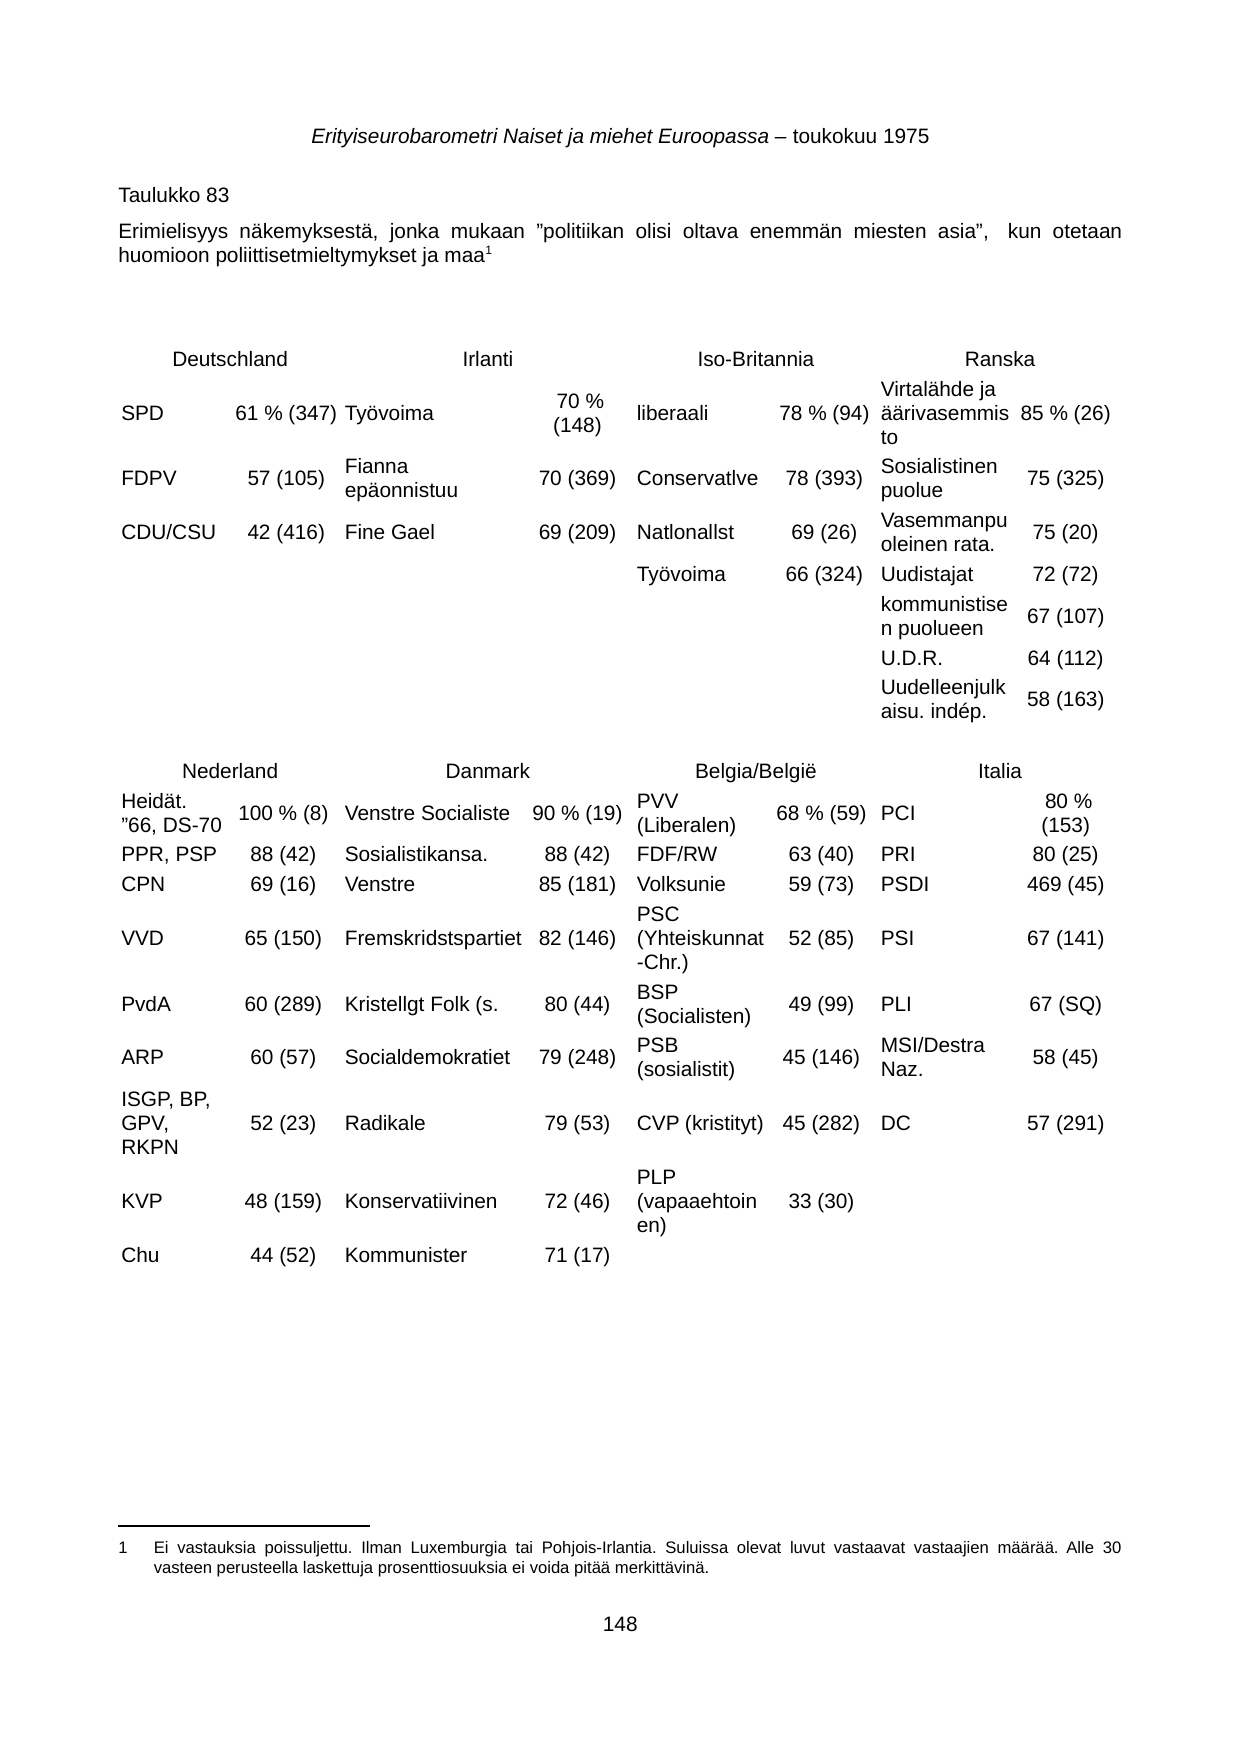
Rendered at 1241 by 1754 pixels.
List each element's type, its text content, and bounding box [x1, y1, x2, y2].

table_cell 66 (324) [771, 559, 878, 589]
table_cell 85 % (26) [1015, 374, 1122, 451]
table_cell Uudistajat [878, 559, 1015, 589]
table_cell 90 % (19) [527, 786, 634, 839]
table_cell PVV (Liberalen) [634, 786, 771, 839]
table_cell Konservatiivinen [342, 1162, 527, 1239]
table_cell [527, 559, 634, 589]
table_cell [527, 726, 634, 756]
table_cell Fremskridstspartiet [342, 899, 527, 977]
table_cell [771, 643, 878, 672]
table_cell [342, 589, 527, 642]
table_cell 88 (42) [527, 839, 634, 869]
table_header Ranska [878, 344, 1122, 374]
table_cell 48 (159) [230, 1162, 342, 1239]
table_cell [771, 726, 878, 756]
table_cell Vasemmanpuoleinen rata. [878, 505, 1015, 559]
table_cell [634, 1240, 771, 1269]
table_cell 58 (163) [1015, 672, 1122, 726]
table_cell 52 (85) [771, 899, 878, 977]
table_cell [771, 672, 878, 726]
table_cell Nederland [118, 756, 342, 786]
table_cell 60 (289) [230, 977, 342, 1030]
table_cell Chu [118, 1240, 230, 1269]
table_header Deutschland [118, 344, 342, 374]
table_cell Kristellgt Folk (s. [342, 977, 527, 1030]
table_cell [878, 1269, 1015, 1299]
table_cell U.D.R. [878, 643, 1015, 672]
table_cell 72 (46) [527, 1162, 634, 1239]
table_cell PSB (sosialistit) [634, 1030, 771, 1084]
table_cell Socialdemokratiet [342, 1030, 527, 1084]
table_cell 69 (26) [771, 505, 878, 559]
table_cell FDPV [118, 451, 230, 505]
table_cell MSI/Destra Naz. [878, 1030, 1015, 1084]
table_cell Työvoima [634, 559, 771, 589]
table_cell 67 (141) [1015, 899, 1122, 977]
table_cell [527, 643, 634, 672]
table_cell ISGP, BP, GPV, RKPN [118, 1084, 230, 1162]
table_cell 78 (393) [771, 451, 878, 505]
table_cell [230, 589, 342, 642]
table_cell Kommunister [342, 1240, 527, 1269]
text Ei vastauksia poissuljettu. Ilman Luxemburgia tai Pohjois-Irlantia. Suluissa olevat luvut vastaavat vastaajien määrää. Alle 30 vasteen perusteella laskettuja prosenttiosuuksia ei voida pitää merkittävinä. [118, 1538, 1122, 1577]
table_cell 75 (20) [1015, 505, 1122, 559]
table_cell [230, 643, 342, 672]
table_cell PLI [878, 977, 1015, 1030]
table_header Iso-Britannia [634, 344, 878, 374]
table_cell 60 (57) [230, 1030, 342, 1084]
table_cell 64 (112) [1015, 643, 1122, 672]
table_cell Venstre Socialiste [342, 786, 527, 839]
table_cell ARP [118, 1030, 230, 1084]
table_cell PPR, PSP [118, 839, 230, 869]
table_cell PSDI [878, 869, 1015, 899]
table_cell 52 (23) [230, 1084, 342, 1162]
table_cell [118, 672, 230, 726]
table_cell Natlonallst [634, 505, 771, 559]
table_cell 59 (73) [771, 869, 878, 899]
table_cell 469 (45) [1015, 869, 1122, 899]
table_cell PRI [878, 839, 1015, 869]
table_cell Työvoima [342, 374, 527, 451]
table_cell 88 (42) [230, 839, 342, 869]
table_cell Virtalähde ja äärivasemmisto [878, 374, 1015, 451]
table_cell PvdA [118, 977, 230, 1030]
table_cell [1015, 1240, 1122, 1269]
table_cell 65 (150) [230, 899, 342, 977]
table_cell [634, 643, 771, 672]
table_cell [342, 726, 527, 756]
table_cell [230, 559, 342, 589]
table_cell KVP [118, 1162, 230, 1239]
table_cell 80 (25) [1015, 839, 1122, 869]
table_cell [1015, 726, 1122, 756]
table_cell [878, 726, 1015, 756]
table_cell BSP (Socialisten) [634, 977, 771, 1030]
table_cell 80 (44) [527, 977, 634, 1030]
table_cell [230, 672, 342, 726]
table_cell Heidät. ”66, DS-70 [118, 786, 230, 839]
table_cell 80 % (153) [1015, 786, 1122, 839]
table_cell [1015, 1269, 1122, 1299]
table_cell 85 (181) [527, 869, 634, 899]
table_cell 44 (52) [230, 1240, 342, 1269]
table_cell [118, 643, 230, 672]
table_cell PSC (Yhteiskunnat-Chr.) [634, 899, 771, 977]
table_cell CPN [118, 869, 230, 899]
table_cell [634, 589, 771, 642]
table_cell [634, 1269, 771, 1299]
table_cell [771, 1269, 878, 1299]
table_cell 45 (282) [771, 1084, 878, 1162]
table_cell Uudelleenjulkaisu. indép. [878, 672, 1015, 726]
table_cell PCI [878, 786, 1015, 839]
table_cell [771, 1240, 878, 1269]
table_cell [342, 672, 527, 726]
table_cell 57 (291) [1015, 1084, 1122, 1162]
table_cell [342, 559, 527, 589]
table_cell 69 (16) [230, 869, 342, 899]
table_cell 70 % (148) [527, 374, 634, 451]
table_cell SPD [118, 374, 230, 451]
table_cell 57 (105) [230, 451, 342, 505]
table_cell [634, 672, 771, 726]
table_cell 68 % (59) [771, 786, 878, 839]
table_cell [118, 589, 230, 642]
text Erimielisyys näkemyksestä, jonka mukaan ”politiikan olisi oltava enemmän miesten asia”, kun otetaan huomioon poliittisetmieltymykset ja maa [118, 219, 1122, 267]
table_cell Fianna epäonnistuu [342, 451, 527, 505]
table_cell Belgia/België [634, 756, 878, 786]
table_cell liberaali [634, 374, 771, 451]
table_cell [342, 1269, 527, 1299]
table_cell Radikale [342, 1084, 527, 1162]
table_cell 78 % (94) [771, 374, 878, 451]
table_cell [230, 726, 342, 756]
table_cell [527, 589, 634, 642]
table_cell Sosialistinen puolue [878, 451, 1015, 505]
table_cell 79 (248) [527, 1030, 634, 1084]
table_cell VVD [118, 899, 230, 977]
text Taulukko 83 [118, 183, 1122, 207]
table_cell [878, 1162, 1015, 1239]
table_cell 67 (SQ) [1015, 977, 1122, 1030]
table_cell PLP (vapaaehtoinen) [634, 1162, 771, 1239]
table_cell Fine Gael [342, 505, 527, 559]
table_cell PSI [878, 899, 1015, 977]
table_cell [878, 1240, 1015, 1269]
table_cell Italia [878, 756, 1122, 786]
table_cell Danmark [342, 756, 634, 786]
table_cell Venstre [342, 869, 527, 899]
table_cell [1015, 1162, 1122, 1239]
table_cell CDU/CSU [118, 505, 230, 559]
table_cell [118, 1269, 230, 1299]
table_cell 71 (17) [527, 1240, 634, 1269]
table_cell 63 (40) [771, 839, 878, 869]
table_cell [118, 726, 230, 756]
table_cell Conservatlve [634, 451, 771, 505]
table_cell [634, 726, 771, 756]
table_cell [118, 559, 230, 589]
table_cell 33 (30) [771, 1162, 878, 1239]
table_cell [230, 1269, 342, 1299]
table_cell 69 (209) [527, 505, 634, 559]
table_cell DC [878, 1084, 1015, 1162]
table_cell 75 (325) [1015, 451, 1122, 505]
table_cell Volksunie [634, 869, 771, 899]
table_cell CVP (kristityt) [634, 1084, 771, 1162]
table_cell [771, 589, 878, 642]
table_cell kommunistisen puolueen [878, 589, 1015, 642]
table_cell 49 (99) [771, 977, 878, 1030]
table_cell 82 (146) [527, 899, 634, 977]
table_cell 70 (369) [527, 451, 634, 505]
table_cell 72 (72) [1015, 559, 1122, 589]
table_cell 42 (416) [230, 505, 342, 559]
table_cell [527, 672, 634, 726]
table_cell 100 % (8) [230, 786, 342, 839]
table_cell FDF/RW [634, 839, 771, 869]
table_cell [342, 643, 527, 672]
table_cell 61 % (347) [230, 374, 342, 451]
table_cell 45 (146) [771, 1030, 878, 1084]
table_cell 67 (107) [1015, 589, 1122, 642]
table_cell 79 (53) [527, 1084, 634, 1162]
table_cell [527, 1269, 634, 1299]
table_cell Sosialistikansa. [342, 839, 527, 869]
table_header Irlanti [342, 344, 634, 374]
table_cell 58 (45) [1015, 1030, 1122, 1084]
